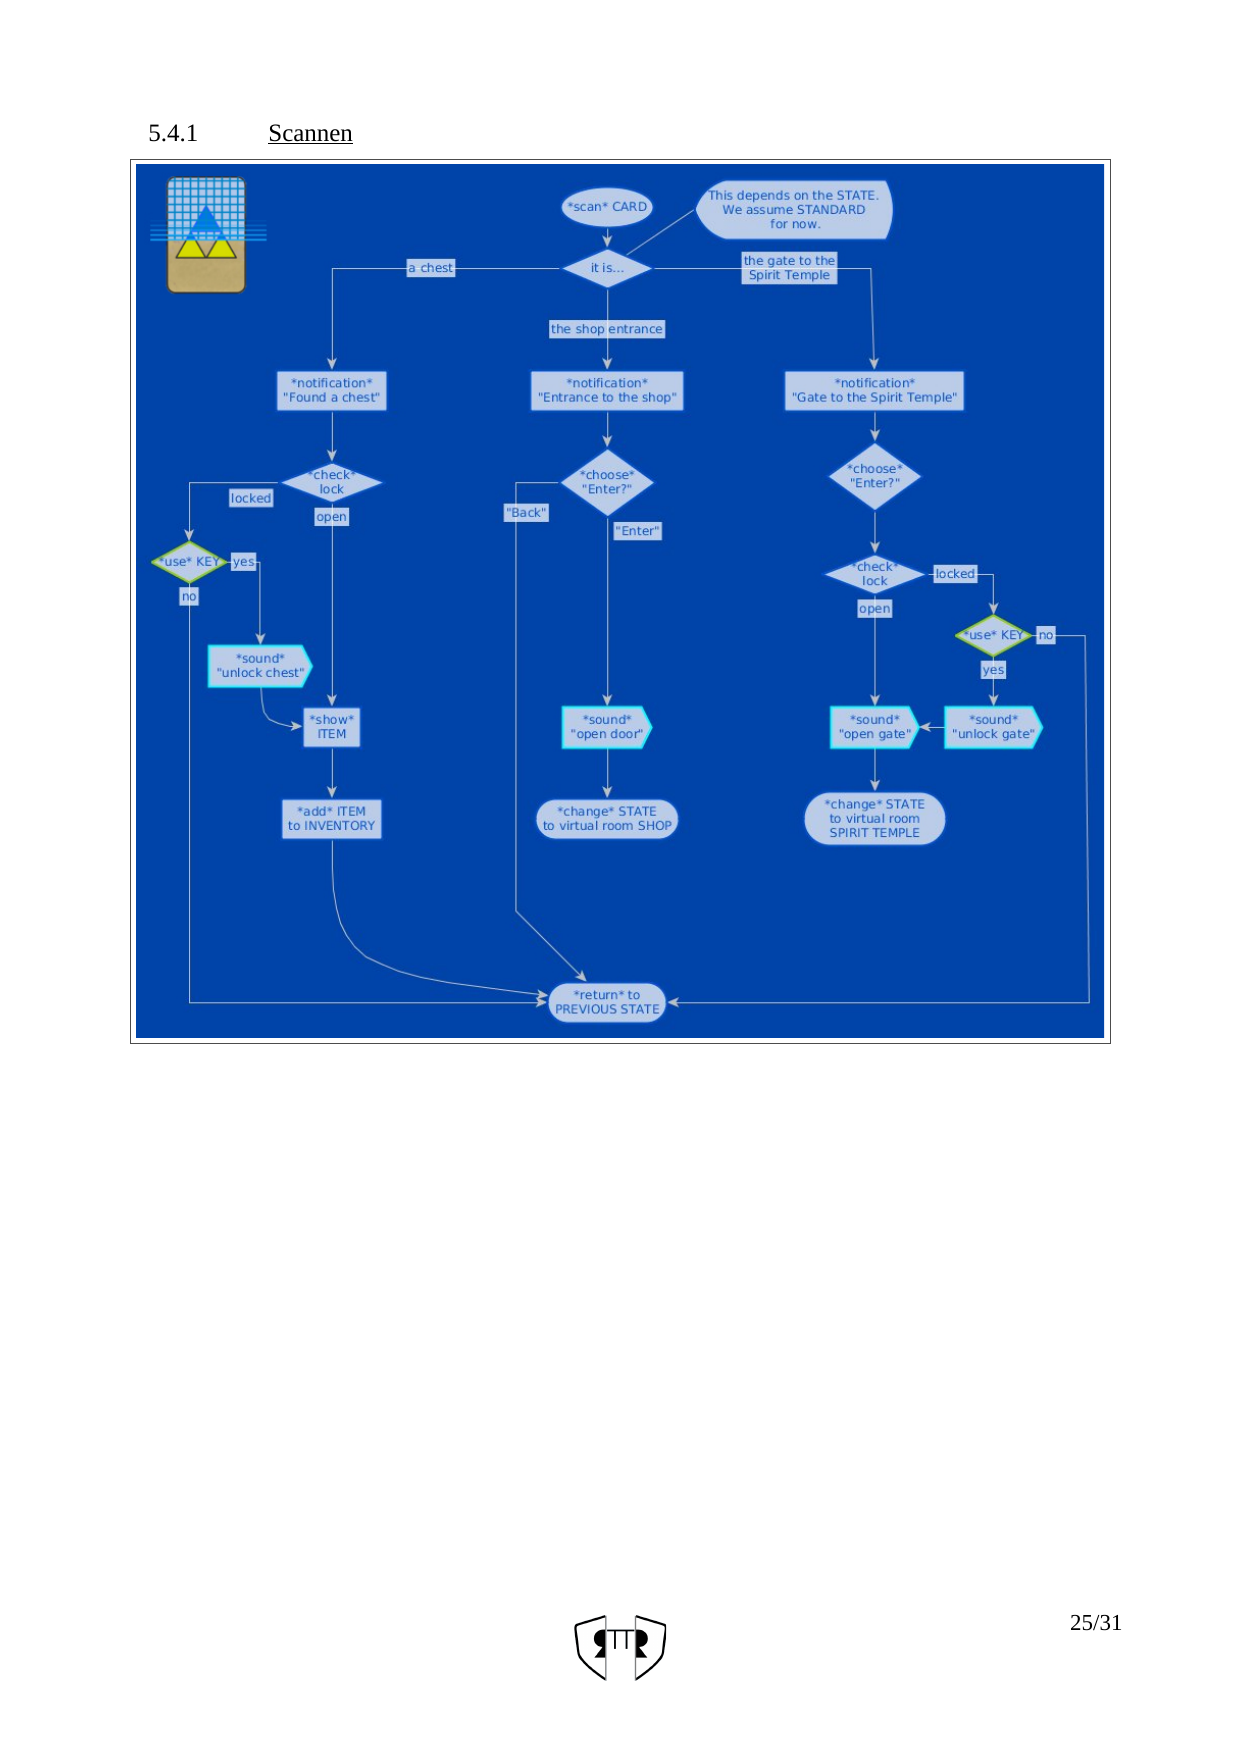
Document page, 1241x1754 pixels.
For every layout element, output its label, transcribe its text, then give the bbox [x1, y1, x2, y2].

picture [574, 1615, 667, 1681]
subtitle Scannen [142, 118, 1122, 147]
picture [136, 164, 1105, 1038]
